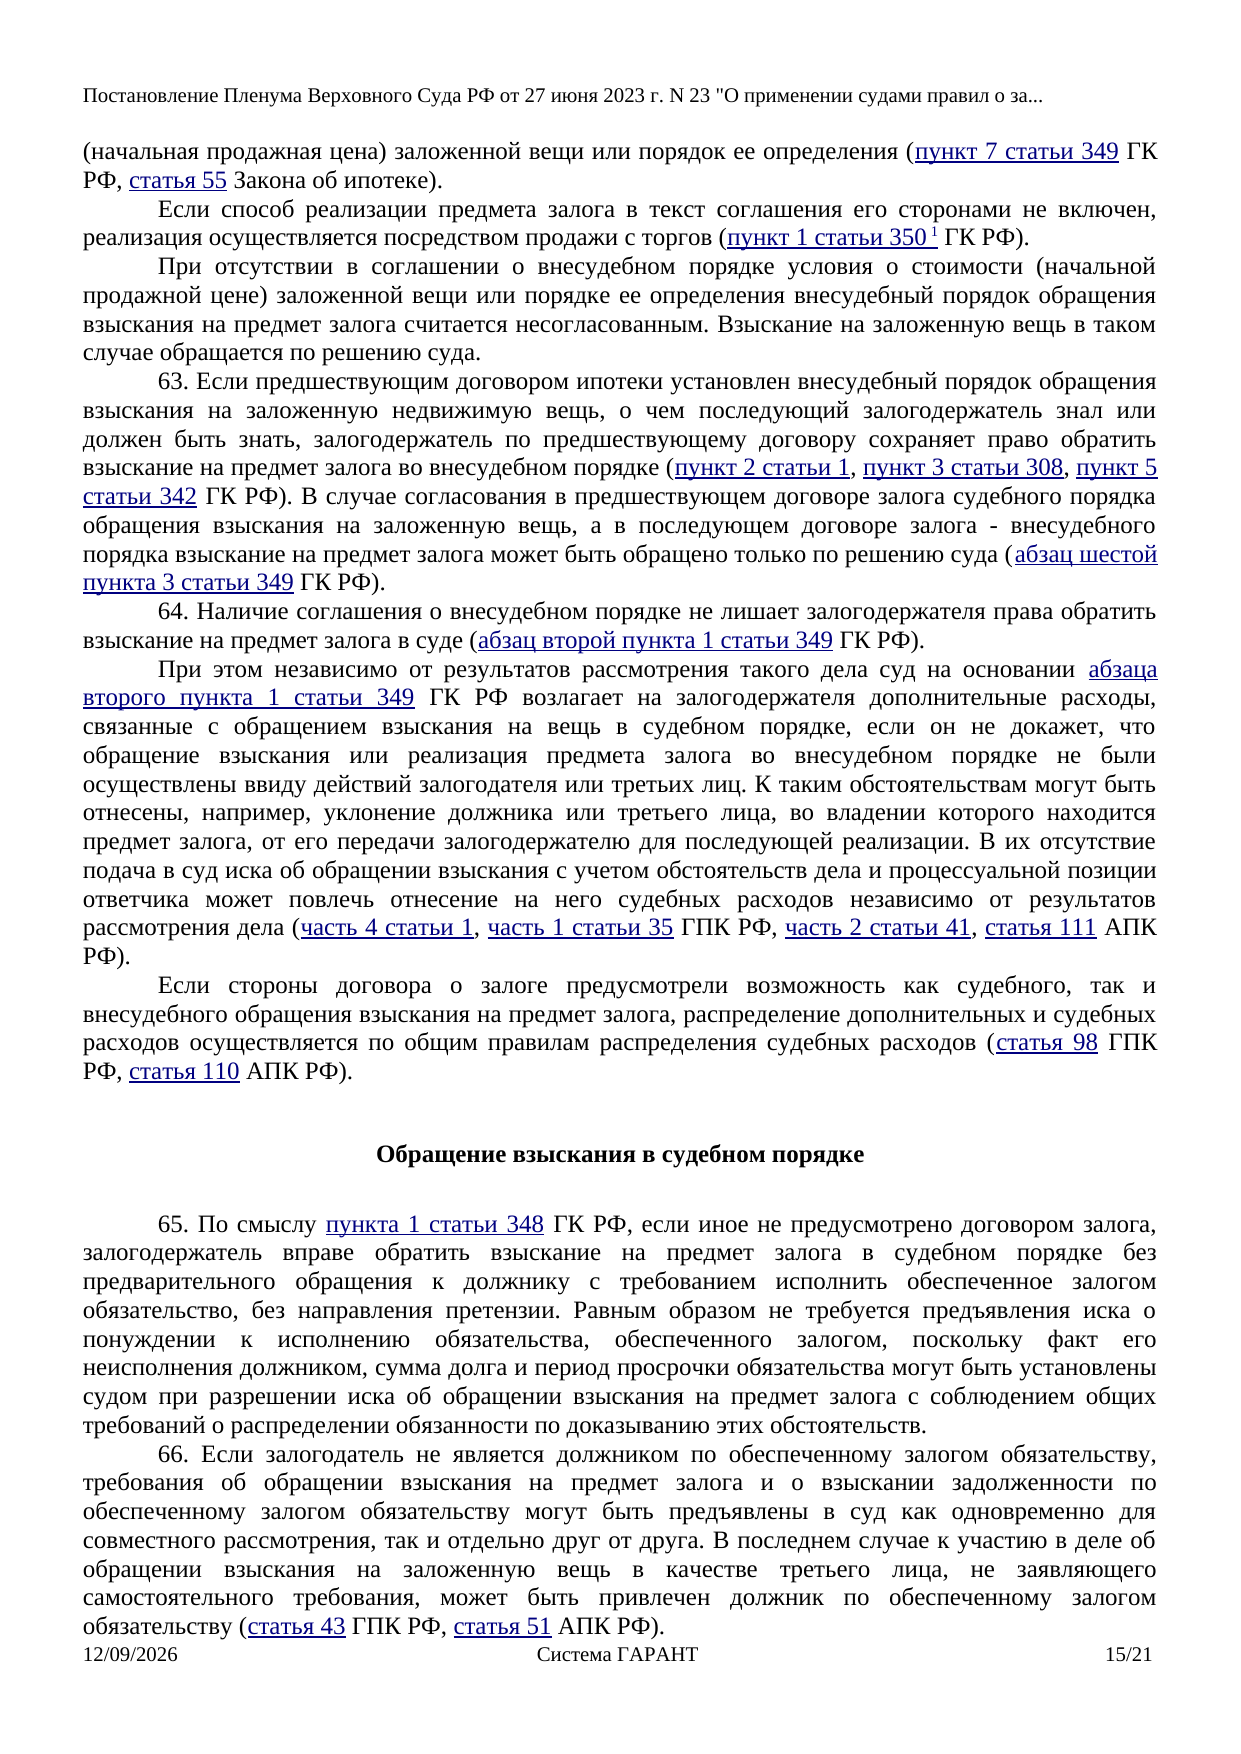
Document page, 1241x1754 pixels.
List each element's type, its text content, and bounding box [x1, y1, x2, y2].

text 64. Наличие соглашения о внесудебном порядке не лишает залогодержателя права обратить взыскание на предмет залога в суде (абзац второй пункта 1 статьи 349 ГК РФ). [83, 596, 1157, 654]
text Если способ реализации предмета залога в текст соглашения его сторонами не включен, реализация осуществляется посредством продажи с торгов (пункт 1 статьи 350 1 ГК РФ). [83, 194, 1157, 251]
text 66. Если залогодатель не является должником по обеспеченному залогом обязательству, требования об обращении взыскания на предмет залога и о взыскании задолженности по обеспеченному залогом обязательству могут быть предъявлены в суд как одновременно для совместного рассмотрения, так и отдельно друг от друга. В последнем случае к участию в деле об обращении взыскания на заложенную вещь в качестве третьего лица, не заявляющего самостоятельного требования, может быть привлечен должник по обеспеченному залогом обязательству (статья 43 ГПК РФ, статья 51 АПК РФ). [83, 1439, 1157, 1640]
text 65. По смыслу пункта 1 статьи 348 ГК РФ, если иное не предусмотрено договором залога, залогодержатель вправе обратить взыскание на предмет залога в судебном порядке без предварительного обращения к должнику с требованием исполнить обеспеченное залогом обязательство, без направления претензии. Равным образом не требуется предъявления иска о понуждении к исполнению обязательства, обеспеченного залогом, поскольку факт его неисполнения должником, сумма долга и период просрочки обязательства могут быть установлены судом при разрешении иска об обращении взыскания на предмет залога с соблюдением общих требований о распределении обязанности по доказыванию этих обстоятельств. [83, 1209, 1157, 1439]
text При этом независимо от результатов рассмотрения такого дела суд на основании абзаца второго пункта 1 статьи 349 ГК РФ возлагает на залогодержателя дополнительные расходы, связанные с обращением взыскания на вещь в судебном порядке, если он не докажет, что обращение взыскания или реализация предмета залога во внесудебном порядке не были осуществлены ввиду действий залогодателя или третьих лиц. К таким обстоятельствам могут быть отнесены, например, уклонение должника или третьего лица, во владении которого находится предмет залога, от его передачи залогодержателю для последующей реализации. В их отсутствие подача в суд иска об обращении взыскания с учетом обстоятельств дела и процессуальной позиции ответчика может повлечь отнесение на него судебных расходов независимо от результатов рассмотрения дела (часть 4 статьи 1, часть 1 статьи 35 ГПК РФ, часть 2 статьи 41, статья 111 АПК РФ). [83, 654, 1157, 970]
text 63. Если предшествующим договором ипотеки установлен внесудебный порядок обращения взыскания на заложенную недвижимую вещь, о чем последующий залогодержатель знал или должен быть знать, залогодержатель по предшествующему договору сохраняет право обратить взыскание на предмет залога во внесудебном порядке (пункт 2 статьи 1, пункт 3 статьи 308, пункт 5 статьи 342 ГК РФ). В случае согласования в предшествующем договоре залога судебного порядка обращения взыскания на заложенную вещь, а в последующем договоре залога - внесудебного порядка взыскание на предмет залога может быть обращено только по решению суда (абзац шестой пункта 3 статьи 349 ГК РФ). [83, 366, 1157, 596]
text При отсутствии в соглашении о внесудебном порядке условия о стоимости (начальной продажной цене) заложенной вещи или порядке ее определения внесудебный порядок обращения взыскания на предмет залога считается несогласованным. Взыскание на заложенную вещь в таком случае обращается по решению суда. [83, 251, 1157, 366]
text (начальная продажная цена) заложенной вещи или порядок ее определения (пункт 7 статьи 349 ГК РФ, статья 55 Закона об ипотеке). [83, 136, 1157, 194]
text Если стороны договора о залоге предусмотрели возможность как судебного, так и внесудебного обращения взыскания на предмет залога, распределение дополнительных и судебных расходов осуществляется по общим правилам распределения судебных расходов (статья 98 ГПК РФ, статья 110 АПК РФ). [83, 970, 1157, 1085]
subtitle Обращение взыскания в судебном порядке [83, 1139, 1157, 1167]
